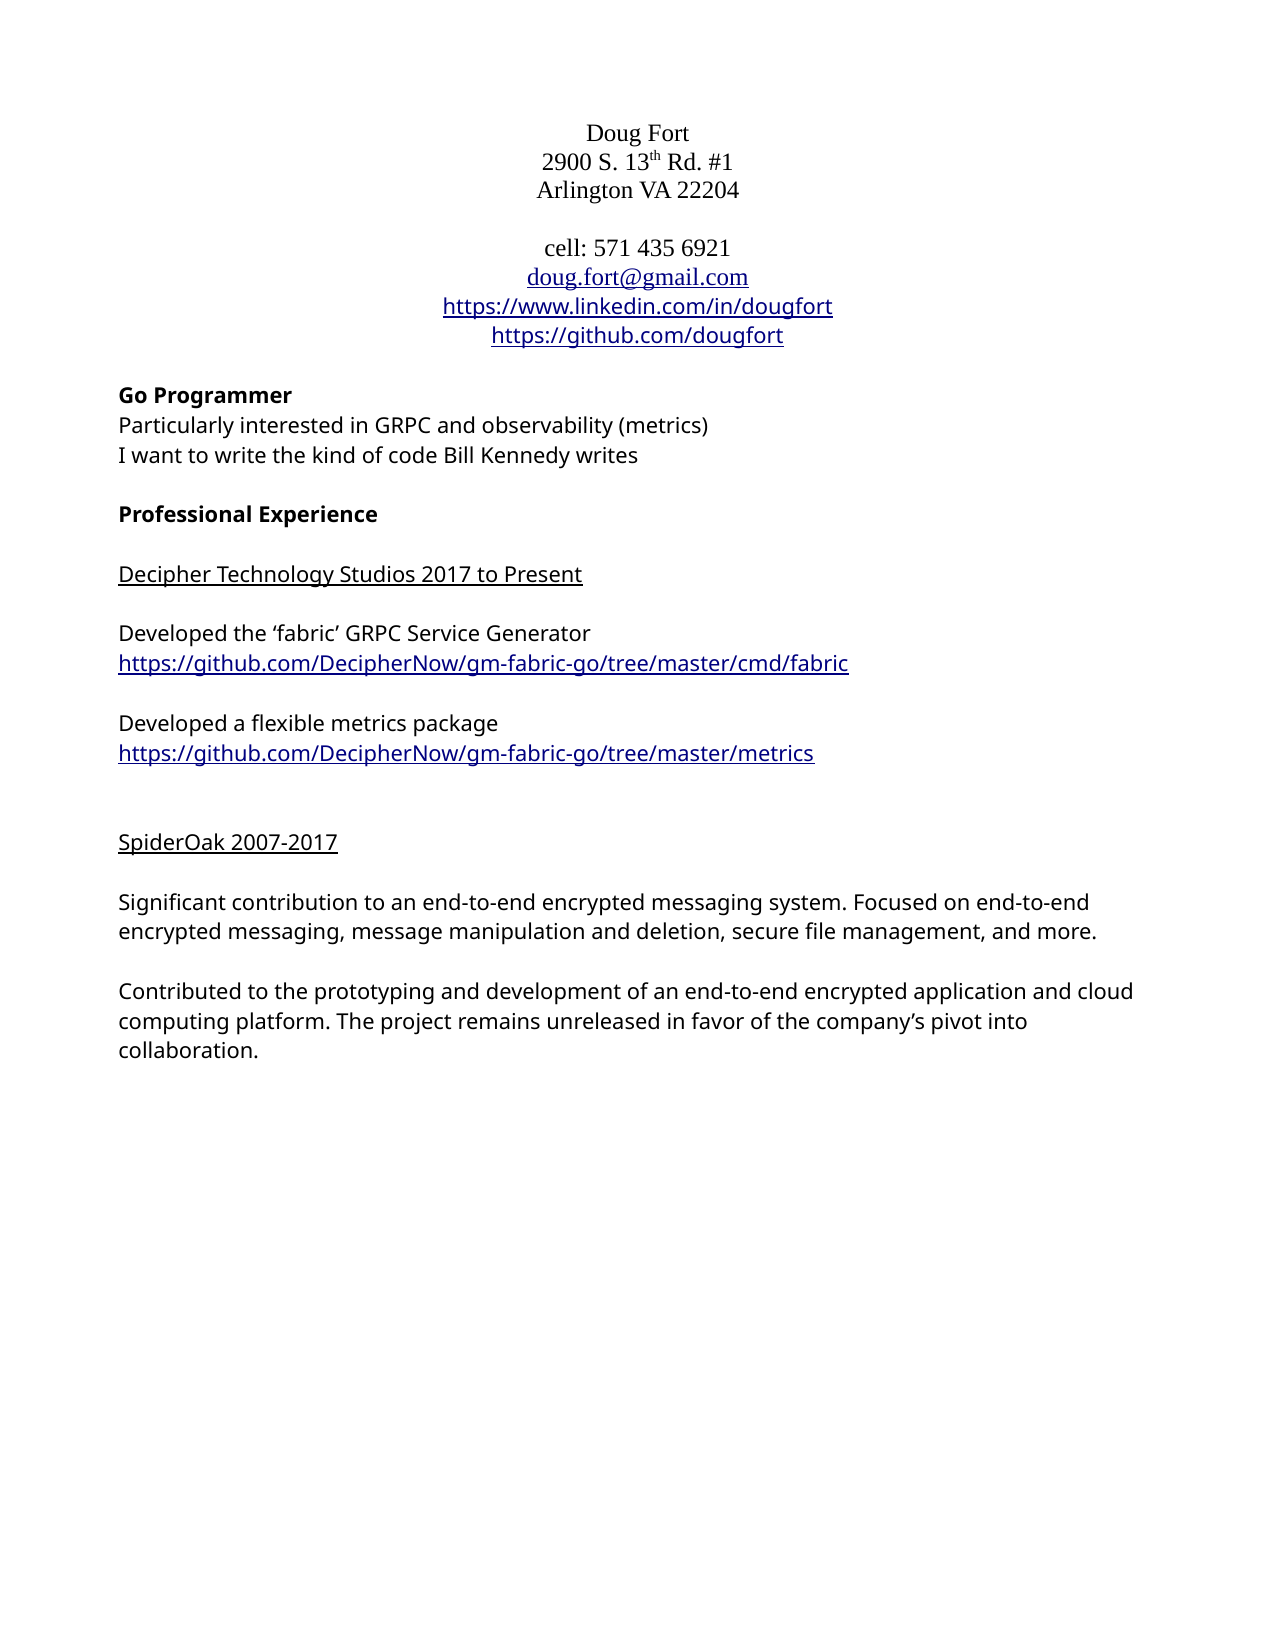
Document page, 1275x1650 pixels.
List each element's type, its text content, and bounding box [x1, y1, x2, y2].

text Developed a flexible metrics package https://github.com/DecipherNow/gm-fabric-go/tree/master/metrics [118, 708, 1157, 767]
text Decipher Technology Studios 2017 to Present [118, 559, 1157, 588]
text Particularly interested in GRPC and observability (metrics) [118, 410, 1157, 439]
text I want to write the kind of code Bill Kennedy writes [118, 439, 1157, 469]
text Go Programmer [118, 380, 1157, 410]
text Doug Fort [118, 118, 1157, 147]
text Arlington VA 22204 [118, 176, 1157, 204]
text Developed the ‘fabric’ GRPC Service Generator https://github.com/DecipherNow/gm-fabric-go/tree/master/cmd/fabric [118, 618, 1157, 678]
text Significant contribution to an end-to-end encrypted messaging system. Focused on end-to-end encrypted messaging, message manipulation and deletion, secure file management, and more. [118, 886, 1157, 946]
text https://github.com/dougfort [118, 320, 1157, 350]
text Professional Experience [118, 499, 1157, 529]
text https://www.linkedin.com/in/dougfort [118, 291, 1157, 320]
text doug.fort@gmail.com [118, 262, 1157, 291]
text SpiderOak 2007-2017 [118, 827, 1157, 857]
text 2900 S. 13th Rd. #1 [118, 147, 1157, 176]
text Contributed to the prototyping and development of an end-to-end encrypted application and cloud computing platform. The project remains unreleased in favor of the company’s pivot into collaboration. [118, 976, 1157, 1065]
text cell: 571 435 6921 [118, 233, 1157, 262]
